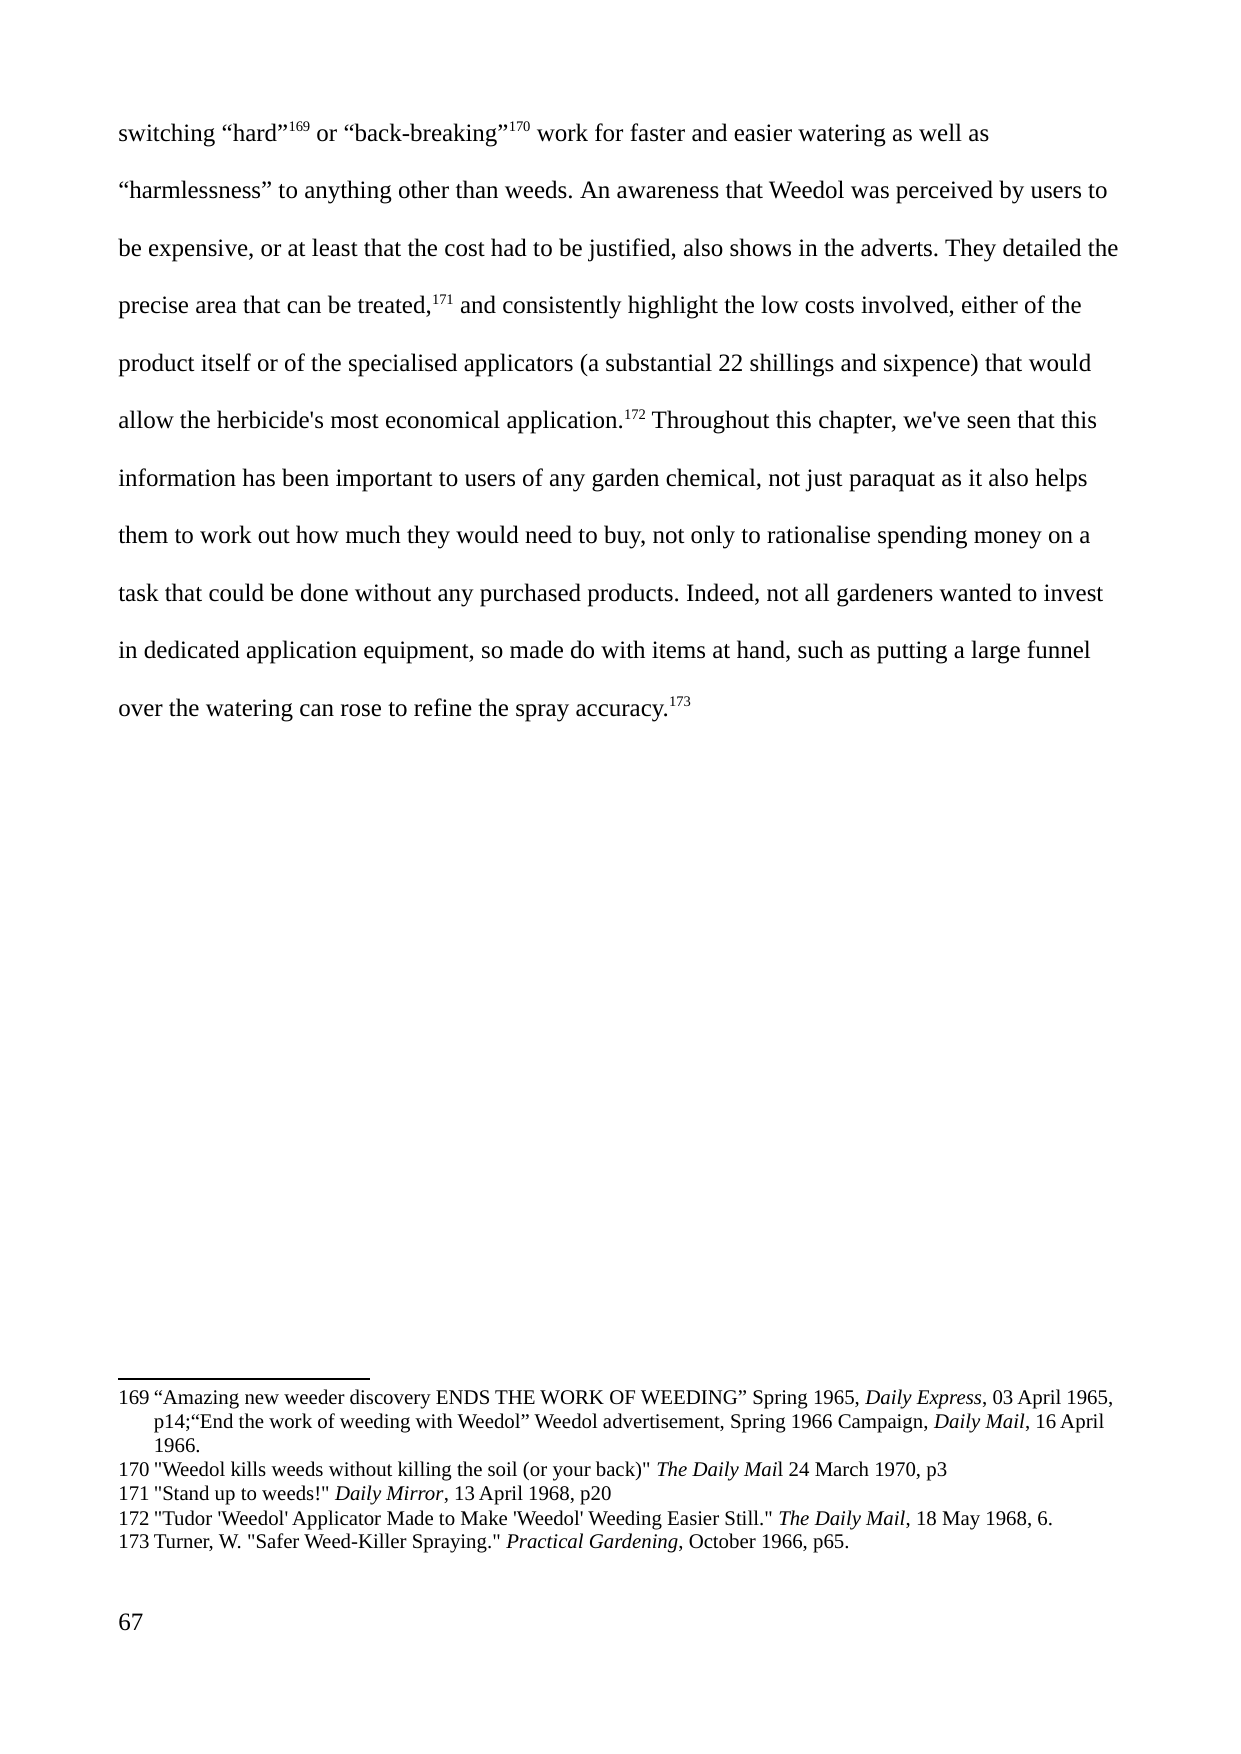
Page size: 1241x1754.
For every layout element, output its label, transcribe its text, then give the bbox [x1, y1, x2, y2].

text “Amazing new weeder discovery ENDS THE WORK OF WEEDING” Spring 1965, Daily Express, 03 April 1965, p14;“End the work of weeding with Weedol” Weedol advertisement, Spring 1966 Campaign, Daily Mail, 16 April 1966. [118, 1385, 1122, 1457]
text Turner, W. "Safer Weed-Killer Spraying." Practical Gardening, October 1966, p65. [118, 1529, 1122, 1553]
text "Tudor 'Weedol' Applicator Made to Make 'Weedol' Weeding Easier Still." The Daily Mail, 18 May 1968, 6. [118, 1505, 1122, 1529]
text "Weedol kills weeds without killing the soil (or your back)" The Daily Mail 24 March 1970, p3 [118, 1457, 1122, 1481]
text switching “hard” or “back-breaking” work for faster and easier watering as well as “harmlessness” to anything other than weeds. An awareness that Weedol was perceived by users to be expensive, or at least that the cost had to be justified, also shows in the adverts. They detailed the precise area that can be treated, and consistently highlight the low costs involved, either of the product itself or of the specialised applicators (a substantial 22 shillings and sixpence) that would allow the herbicide's most economical application. Throughout this chapter, we've seen that this information has been important to users of any garden chemical, not just paraquat as it also helps them to work out how much they would need to buy, not only to rationalise spending money on a task that could be done without any purchased products. Indeed, not all gardeners wanted to invest in dedicated application equipment, so made do with items at hand, such as putting a large funnel over the watering can rose to refine the spray accuracy. [118, 118, 1122, 722]
text "Stand up to weeds!" Daily Mirror, 13 April 1968, p20 [118, 1481, 1122, 1505]
